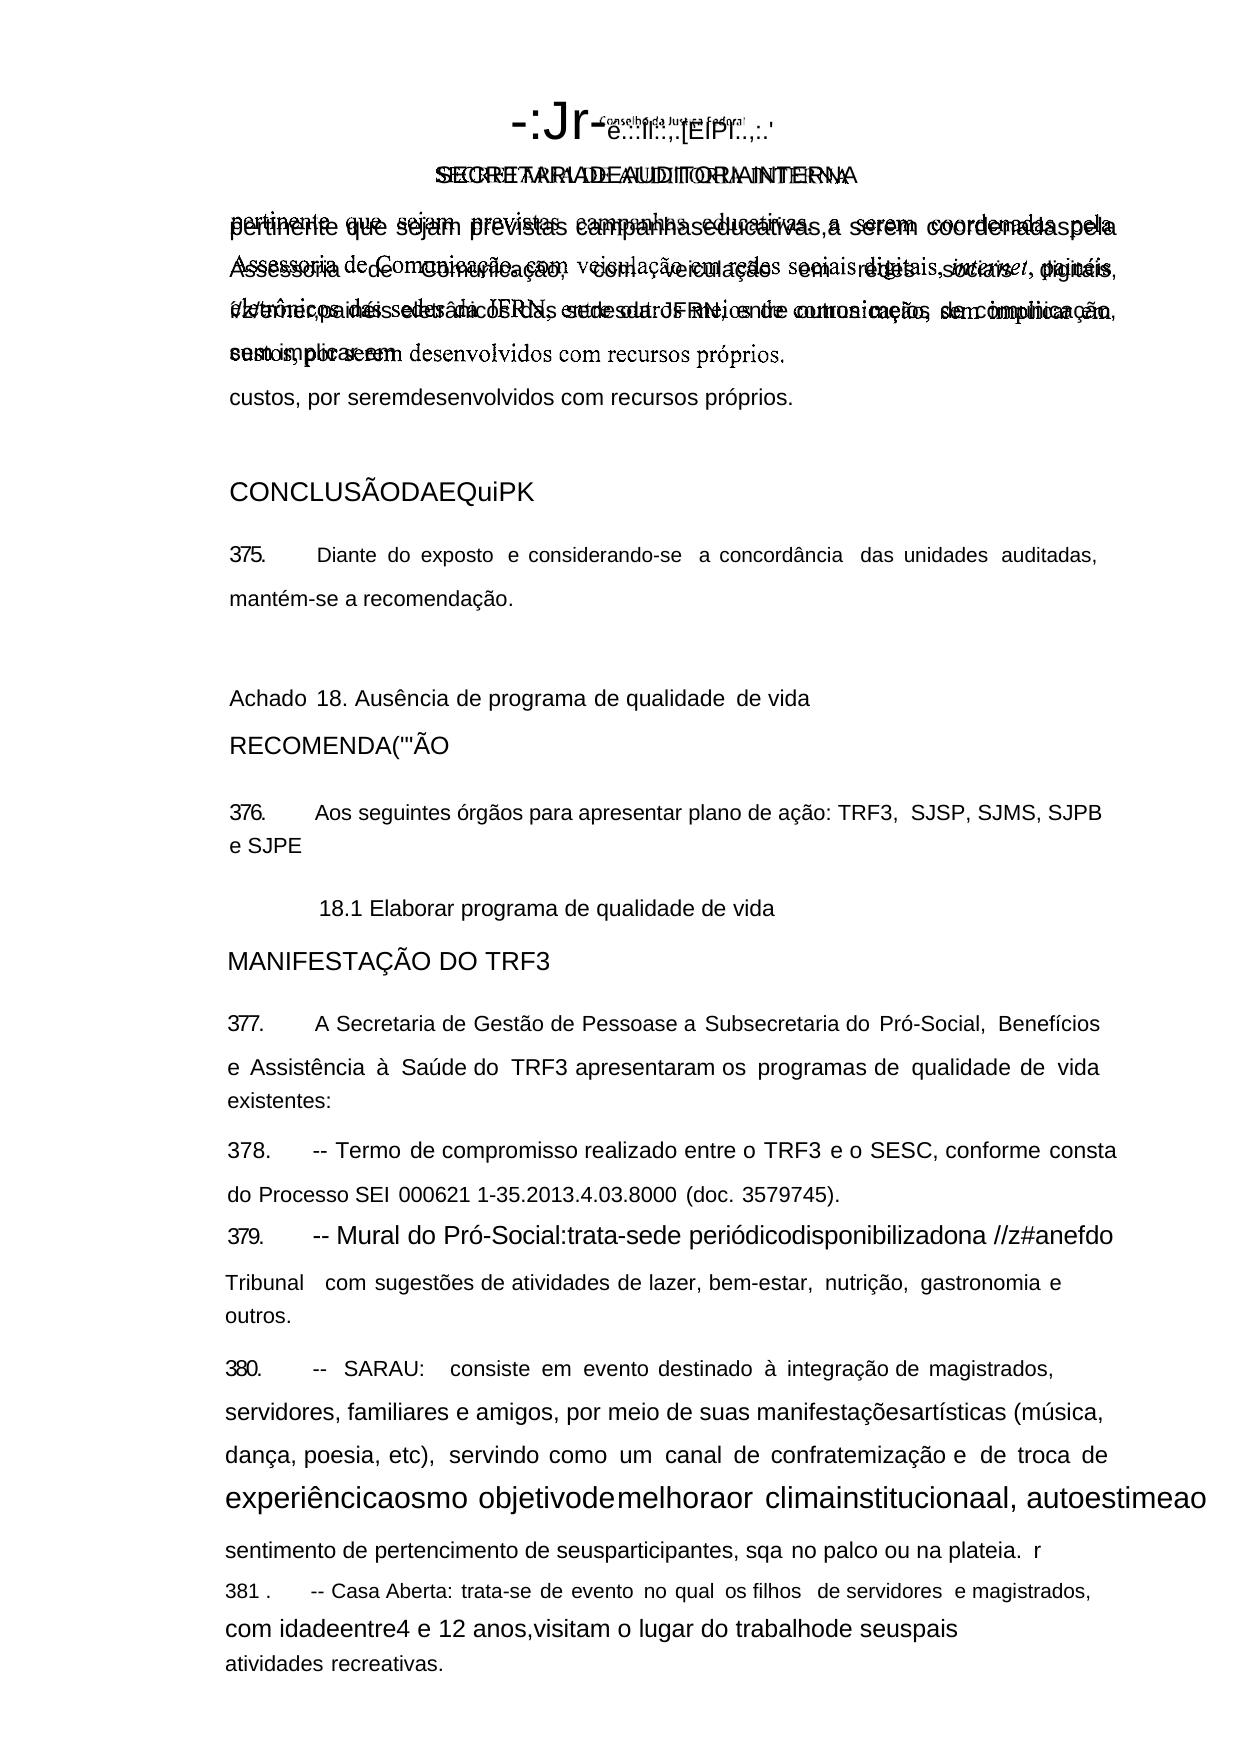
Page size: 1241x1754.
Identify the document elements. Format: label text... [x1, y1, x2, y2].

list -- Termo de compromisso realizado entre o TRF3 e o SESC, conforme consta [227, 1137, 1240, 1164]
text RECOMENDA("'ÃO [229, 731, 1240, 760]
text e Assistência à Saúde do TRF3 apresentaram os programas de qualidade de vida [227, 1054, 1240, 1080]
text 381 . -- Casa Aberta: trata-se de evento no qual os filhos de servidores e magistrados, [225, 1578, 1240, 1602]
text do Processo SEI 000621 1-35.2013.4.03.8000 (doc. 3579745). [227, 1182, 1240, 1207]
picture [1105, 228, 1112, 234]
text com idadeentre4 e 12 anos,visitam o lugar do trabalhode seuspais [225, 1614, 1240, 1643]
list A Secretaria de Gestão de Pessoase a Subsecretaria do Pró-Social, Benefícios [227, 1010, 1240, 1036]
text existentes: [227, 1088, 1240, 1113]
list -- Mural do Pró-Social:trata-sede periódicodisponibilizadona //z#anefdo [225, 1220, 1240, 1250]
list Diante do exposto e considerando-se a concordância das unidades auditadas, [229, 541, 1240, 567]
text mantém-se a recomendação. [229, 586, 1240, 611]
list Aos seguintes órgãos para apresentar plano de ação: TRF3, SJSP, SJMS, SJPB e SJPE [229, 798, 1112, 858]
list -- SARAU: consiste em evento destinado à integração de magistrados, servidores, familiares e amigos, por meio de suas manifestaçõesartísticas (música, dança, poesia, etc), servindo como um canal de confratemização e de troca de [225, 1354, 1112, 1469]
text MANIFESTAÇÃO DO TRF3 [227, 946, 1240, 976]
text CONCLUSÃODAEQuiPK [229, 476, 1240, 507]
text 18.1 Elaborar programa de qualidade de vida [319, 894, 1240, 921]
picture [230, 353, 238, 359]
text atividades recreativas. [225, 1650, 1240, 1676]
text Achado 18. Ausência de programa de qualidade de vida [229, 685, 1240, 711]
text -:Jr-é.::Íl::,.[EIPI..,:.' [211, 89, 1073, 151]
text sentimento de pertencimento de seusparticipantes, sqa no palco ou na plateia. r [225, 1537, 1240, 1563]
text Tribunal com sugestões de atividades de lazer, bem-estar, nutrição, gastronomia e outros. [225, 1269, 1103, 1328]
picture [230, 116, 1112, 368]
text custos, por seremdesenvolvidos com recursos próprios. [229, 384, 1240, 411]
picture [234, 263, 240, 271]
subtitle experiêncicaosmo objetivodemelhoraor climainstitucionaal, autoestimeao [225, 1485, 1240, 1515]
